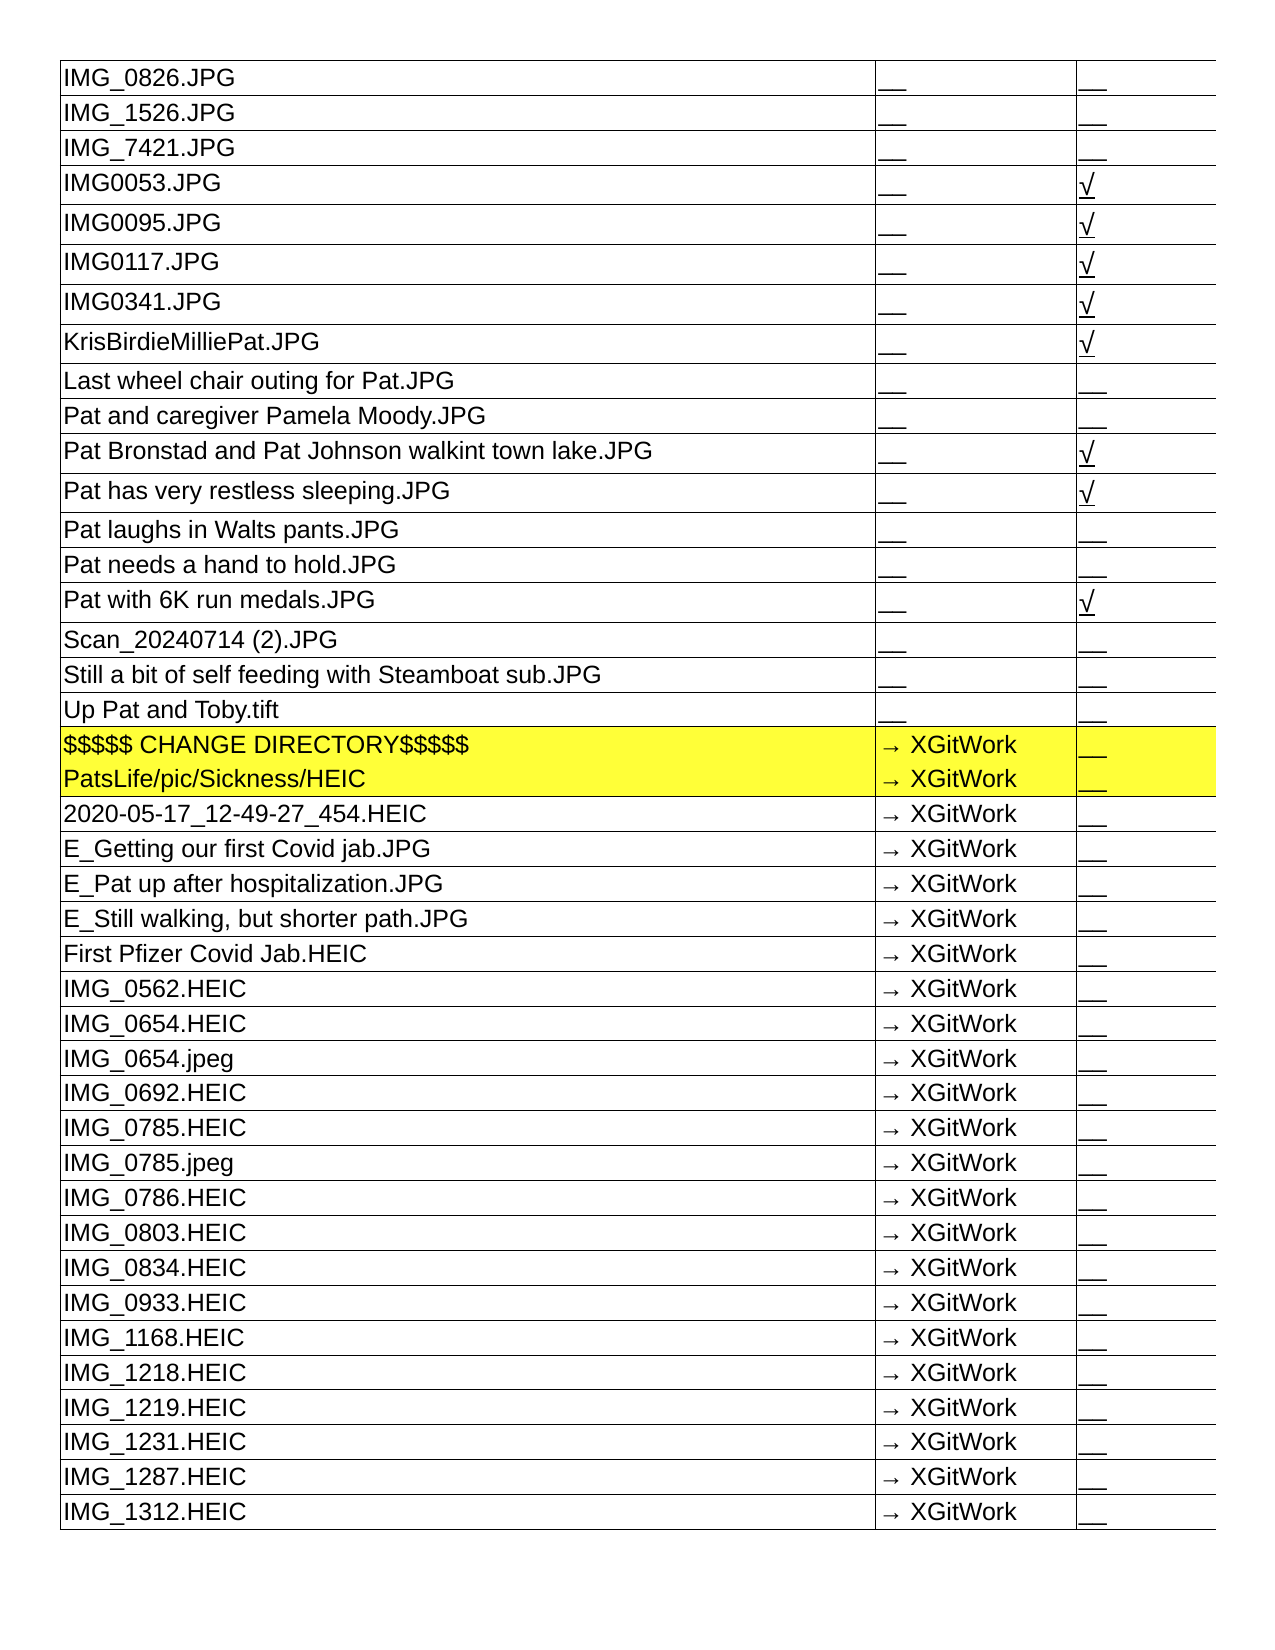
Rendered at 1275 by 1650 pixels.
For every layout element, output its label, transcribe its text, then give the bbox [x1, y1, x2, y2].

table_cell __ [876, 364, 1076, 398]
table_cell IMG_0803.HEIC [61, 1216, 875, 1250]
table_cell → XGitWork [876, 727, 1076, 761]
table_cell Pat has very restless sleeping.JPG [61, 474, 875, 512]
table_cell __ [876, 658, 1076, 692]
table_cell Scan_20240714 (2).JPG [61, 623, 875, 657]
table_cell $$$$$ CHANGE DIRECTORY$$$$$ [61, 727, 875, 761]
table_cell → XGitWork [876, 1460, 1076, 1494]
table_cell __ [876, 693, 1076, 726]
table_cell √ [1077, 583, 1216, 622]
table_cell __ [876, 474, 1076, 512]
table_cell __ [876, 399, 1076, 433]
table_cell → XGitWork [876, 797, 1076, 831]
table_cell __ [1077, 832, 1216, 866]
table_cell → XGitWork [876, 1390, 1076, 1424]
table_cell __ [876, 205, 1076, 244]
table_cell __ [1077, 364, 1216, 398]
table_cell __ [1077, 1390, 1216, 1424]
table_cell → XGitWork [876, 1007, 1076, 1040]
table_cell → XGitWork [876, 1321, 1076, 1354]
table_cell IMG_0786.HEIC [61, 1181, 875, 1215]
table_cell __ [876, 325, 1076, 363]
table_cell IMG_0654.jpeg [61, 1041, 875, 1075]
table_cell 2020-05-17_12-49-27_454.HEIC [61, 797, 875, 831]
table_cell __ [1077, 399, 1216, 433]
table_cell IMG_0692.HEIC [61, 1076, 875, 1110]
table_cell IMG_0834.HEIC [61, 1251, 875, 1285]
table_cell __ [1077, 1076, 1216, 1110]
table_cell Pat with 6K run medals.JPG [61, 583, 875, 622]
table_cell First Pfizer Covid Jab.HEIC [61, 937, 875, 971]
table_cell __ [876, 245, 1076, 284]
table_cell √ [1077, 245, 1216, 284]
table_cell __ [1077, 693, 1216, 726]
table_cell Last wheel chair outing for Pat.JPG [61, 364, 875, 398]
table_cell __ [1077, 1111, 1216, 1145]
table_cell __ [876, 131, 1076, 165]
table_cell → XGitWork [876, 902, 1076, 936]
table_cell → XGitWork [876, 1425, 1076, 1459]
table_cell __ [1077, 937, 1216, 971]
table_cell __ [876, 548, 1076, 582]
table_cell E_Pat up after hospitalization.JPG [61, 867, 875, 901]
table_cell IMG0095.JPG [61, 205, 875, 244]
table_cell __ [1077, 1460, 1216, 1494]
table_cell __ [1077, 972, 1216, 1006]
table_cell Pat and caregiver Pamela Moody.JPG [61, 399, 875, 433]
table_cell → XGitWork [876, 1495, 1076, 1529]
table_cell __ [1077, 61, 1216, 95]
table_cell E_Still walking, but shorter path.JPG [61, 902, 875, 936]
table_cell __ [876, 583, 1076, 622]
table_cell __ [1077, 1321, 1216, 1354]
table_cell IMG_1231.HEIC [61, 1425, 875, 1459]
table_cell __ [876, 513, 1076, 547]
table_cell Still a bit of self feeding with Steamboat sub.JPG [61, 658, 875, 692]
table_cell √ [1077, 325, 1216, 363]
table_cell __ [876, 61, 1076, 95]
table_cell __ [1077, 1181, 1216, 1215]
table_cell __ [1077, 1041, 1216, 1075]
table_cell IMG0117.JPG [61, 245, 875, 284]
table_cell → XGitWork [876, 1111, 1076, 1145]
table_cell __ [1077, 1146, 1216, 1180]
table_cell √ [1077, 205, 1216, 244]
table_cell __ [876, 285, 1076, 323]
table_cell → XGitWork [876, 1146, 1076, 1180]
table_cell → XGitWork [876, 1251, 1076, 1285]
table_cell → XGitWork [876, 937, 1076, 971]
table_cell Pat Bronstad and Pat Johnson walkint town lake.JPG [61, 434, 875, 473]
table_cell __ [1077, 1495, 1216, 1529]
table_cell → XGitWork [876, 1356, 1076, 1389]
table_cell √ [1077, 434, 1216, 473]
table_cell IMG_0826.JPG [61, 61, 875, 95]
table_cell __ [1077, 727, 1216, 761]
table_cell __ [876, 96, 1076, 130]
table_cell __ [1077, 761, 1216, 796]
table_cell IMG_0562.HEIC [61, 972, 875, 1006]
table_cell IMG_0933.HEIC [61, 1286, 875, 1319]
table_cell → XGitWork [876, 1076, 1076, 1110]
table_cell → XGitWork [876, 972, 1076, 1006]
table_cell __ [1077, 1251, 1216, 1285]
table_cell __ [1077, 623, 1216, 657]
table_cell IMG_1218.HEIC [61, 1356, 875, 1389]
table_cell E_Getting our first Covid jab.JPG [61, 832, 875, 866]
table_cell → XGitWork [876, 1181, 1076, 1215]
table_cell √ [1077, 474, 1216, 512]
table_cell Pat needs a hand to hold.JPG [61, 548, 875, 582]
table_cell → XGitWork [876, 832, 1076, 866]
table_cell IMG_0654.HEIC [61, 1007, 875, 1040]
table_cell __ [1077, 548, 1216, 582]
table_cell √ [1077, 166, 1216, 204]
table_cell __ [876, 166, 1076, 204]
table_cell __ [876, 623, 1076, 657]
table_cell → XGitWork [876, 867, 1076, 901]
table_cell __ [1077, 797, 1216, 831]
table_cell PatsLife/pic/Sickness/HEIC [61, 761, 875, 796]
table_cell __ [1077, 658, 1216, 692]
table_cell __ [1077, 1286, 1216, 1319]
table_cell IMG_7421.JPG [61, 131, 875, 165]
table_cell __ [1077, 96, 1216, 130]
table_cell IMG_0785.HEIC [61, 1111, 875, 1145]
table_cell IMG_1168.HEIC [61, 1321, 875, 1354]
table_cell __ [1077, 867, 1216, 901]
table_cell KrisBirdieMilliePat.JPG [61, 325, 875, 363]
table_cell IMG_1287.HEIC [61, 1460, 875, 1494]
table_cell __ [876, 434, 1076, 473]
table_cell → XGitWork [876, 1041, 1076, 1075]
table_cell __ [1077, 131, 1216, 165]
table_cell __ [1077, 1356, 1216, 1389]
table_cell → XGitWork [876, 761, 1076, 796]
table_cell __ [1077, 902, 1216, 936]
table_cell __ [1077, 1216, 1216, 1250]
table_cell IMG0053.JPG [61, 166, 875, 204]
table_cell → XGitWork [876, 1286, 1076, 1319]
table_cell IMG_1526.JPG [61, 96, 875, 130]
table_cell __ [1077, 513, 1216, 547]
table_cell IMG_0785.jpeg [61, 1146, 875, 1180]
table_cell IMG_1219.HEIC [61, 1390, 875, 1424]
table_cell __ [1077, 1007, 1216, 1040]
table_cell Pat laughs in Walts pants.JPG [61, 513, 875, 547]
table_cell Up Pat and Toby.tift [61, 693, 875, 726]
table_cell → XGitWork [876, 1216, 1076, 1250]
table_cell √ [1077, 285, 1216, 323]
table_cell IMG_1312.HEIC [61, 1495, 875, 1529]
table_cell IMG0341.JPG [61, 285, 875, 323]
table_cell __ [1077, 1425, 1216, 1459]
